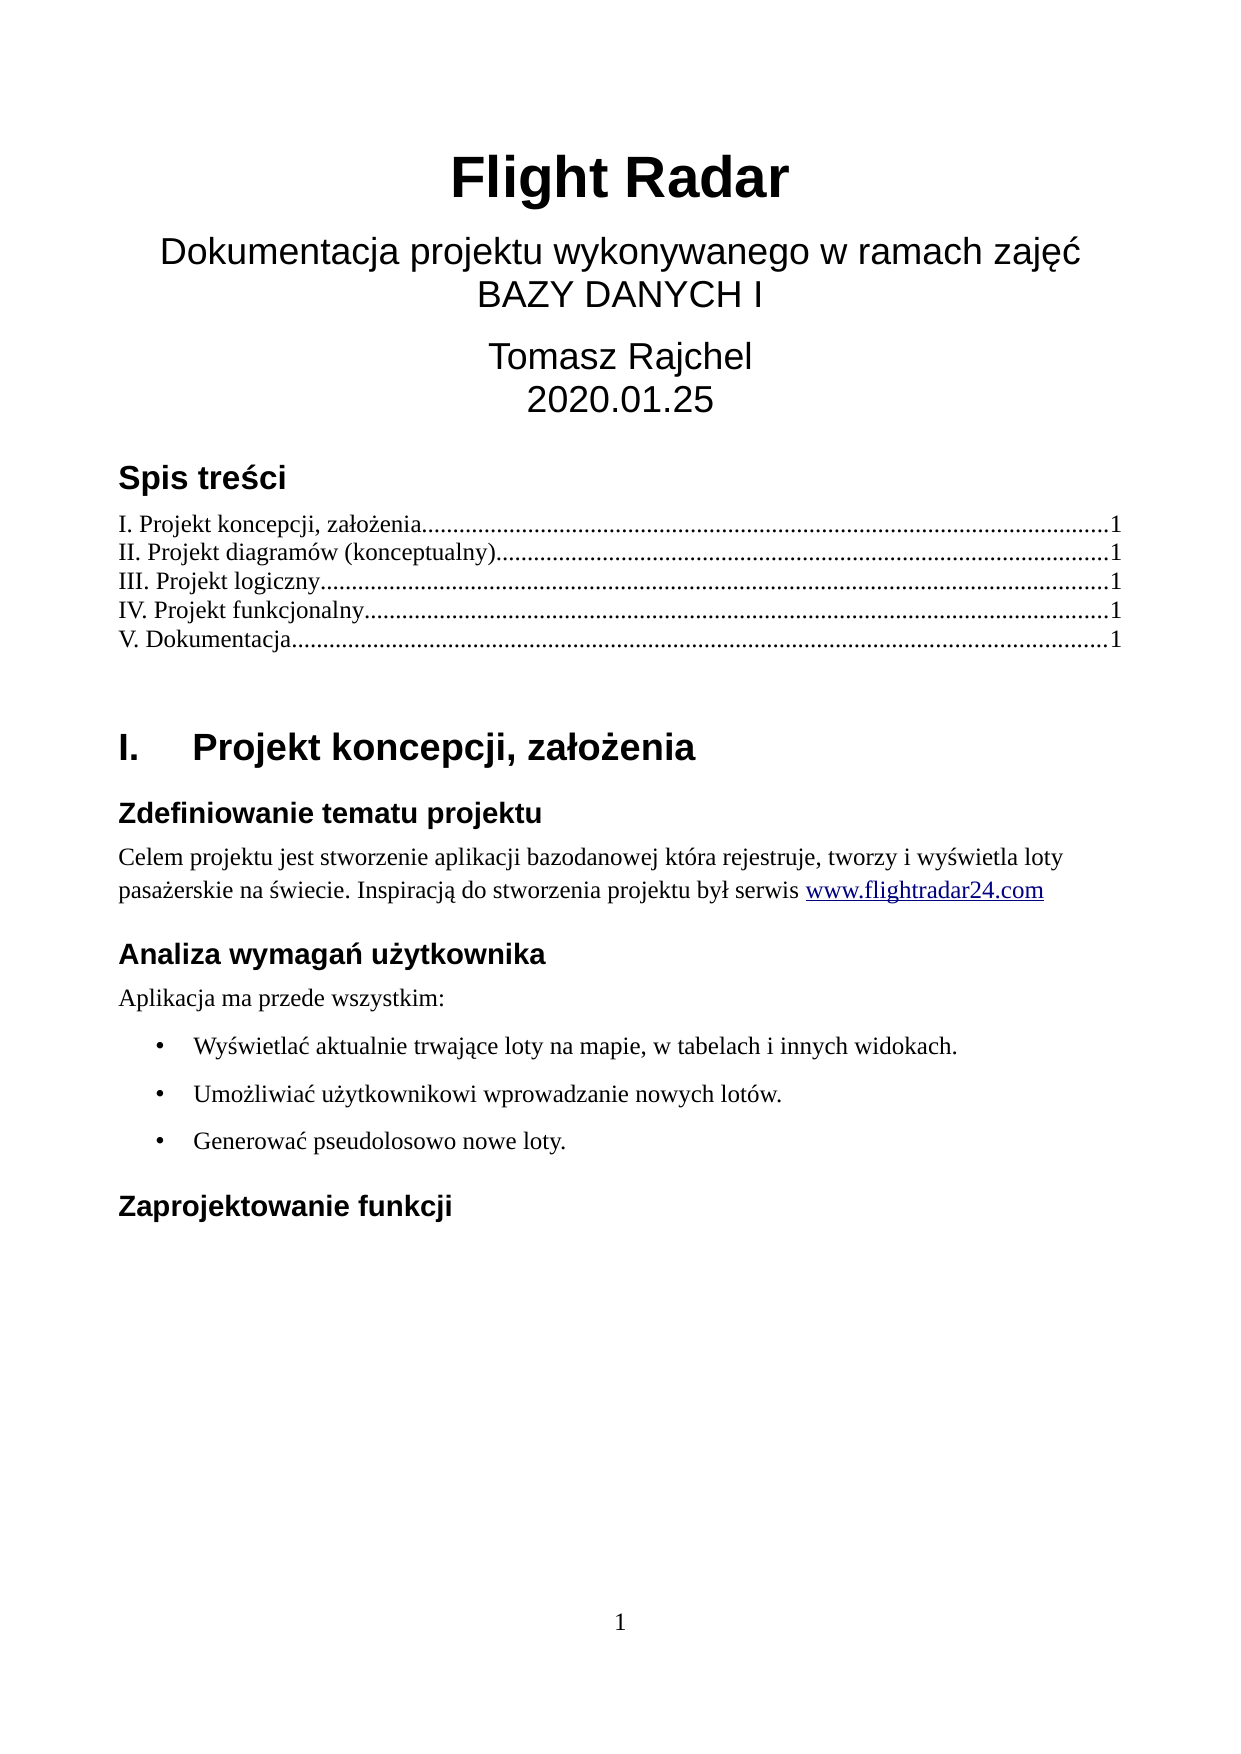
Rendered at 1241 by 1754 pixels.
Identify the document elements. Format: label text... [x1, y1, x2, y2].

list Wyświetlać aktualnie trwające loty na mapie, w tabelach i innych widokach. [156, 1031, 1122, 1060]
subtitle Spis treści [118, 458, 1122, 496]
text III. Projekt logiczny 1 [118, 566, 1122, 595]
list Generować pseudolosowo nowe loty. [156, 1126, 1122, 1155]
subtitle Projekt koncepcji, założenia [118, 725, 1122, 769]
subtitle Zdefiniowanie tematu projektu [118, 796, 1122, 829]
title Flight Radar [118, 143, 1122, 210]
subtitle Zaprojektowanie funkcji [118, 1188, 1122, 1222]
list Umożliwiać użytkownikowi wprowadzanie nowych lotów. [156, 1079, 1122, 1107]
text V. Dokumentacja 1 [118, 624, 1122, 652]
subtitle Analiza wymagań użytkownika [118, 937, 1122, 971]
text IV. Projekt funkcjonalny 1 [118, 595, 1122, 624]
text I. Projekt koncepcji, założenia 1 [118, 509, 1122, 537]
text Celem projektu jest stworzenie aplikacji bazodanowej która rejestruje, tworzy i wyświetla loty pasażerskie na świecie. Inspiracją do stworzenia projektu był serwis www.flightradar24.com [118, 842, 1122, 904]
text Aplikacja ma przede wszystkim: [118, 983, 1122, 1012]
subtitle Tomasz Rajchel 2020.01.25 [118, 334, 1122, 420]
text II. Projekt diagramów (konceptualny) 1 [118, 537, 1122, 566]
subtitle Dokumentacja projektu wykonywanego w ramach zajęć BAZY DANYCH I [118, 229, 1122, 315]
